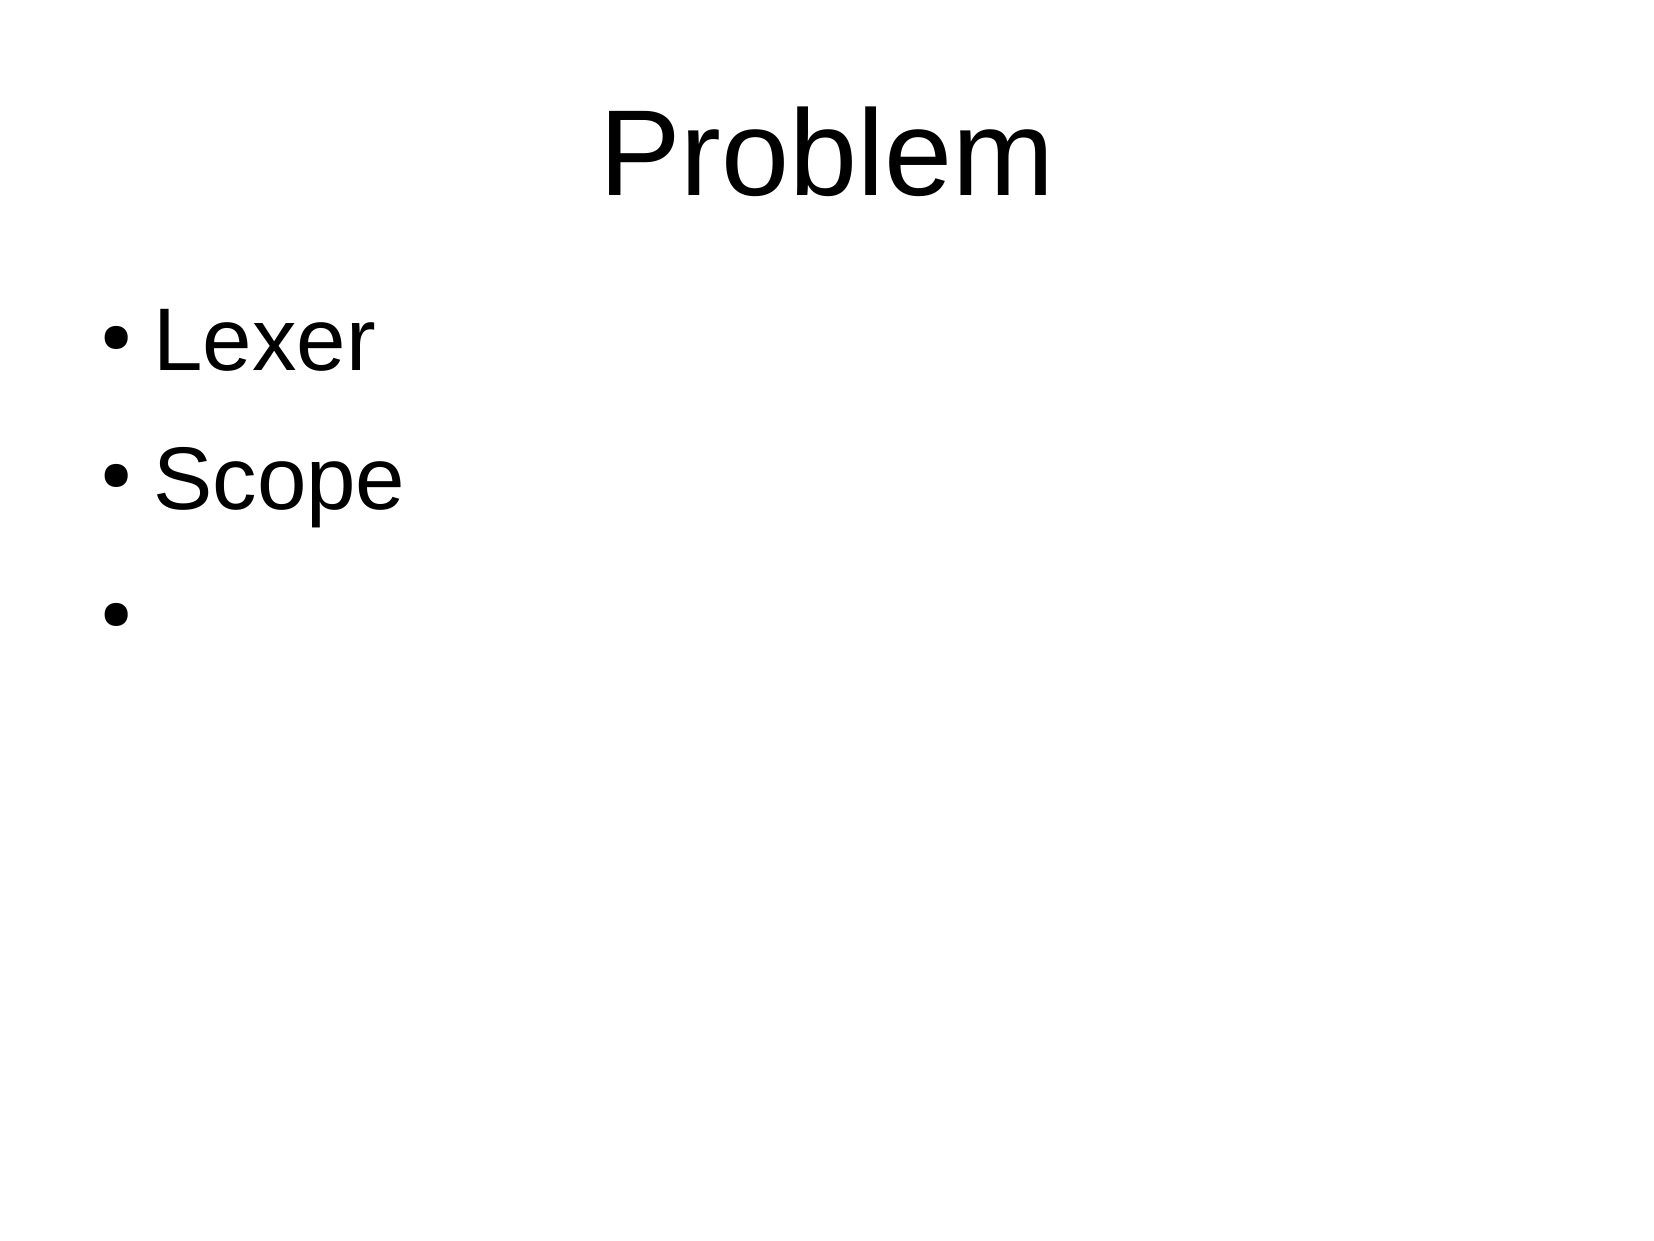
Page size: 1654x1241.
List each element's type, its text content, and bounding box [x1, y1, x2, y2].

title Problem [82, 49, 1571, 257]
list Lexer Scope [82, 290, 1571, 1010]
